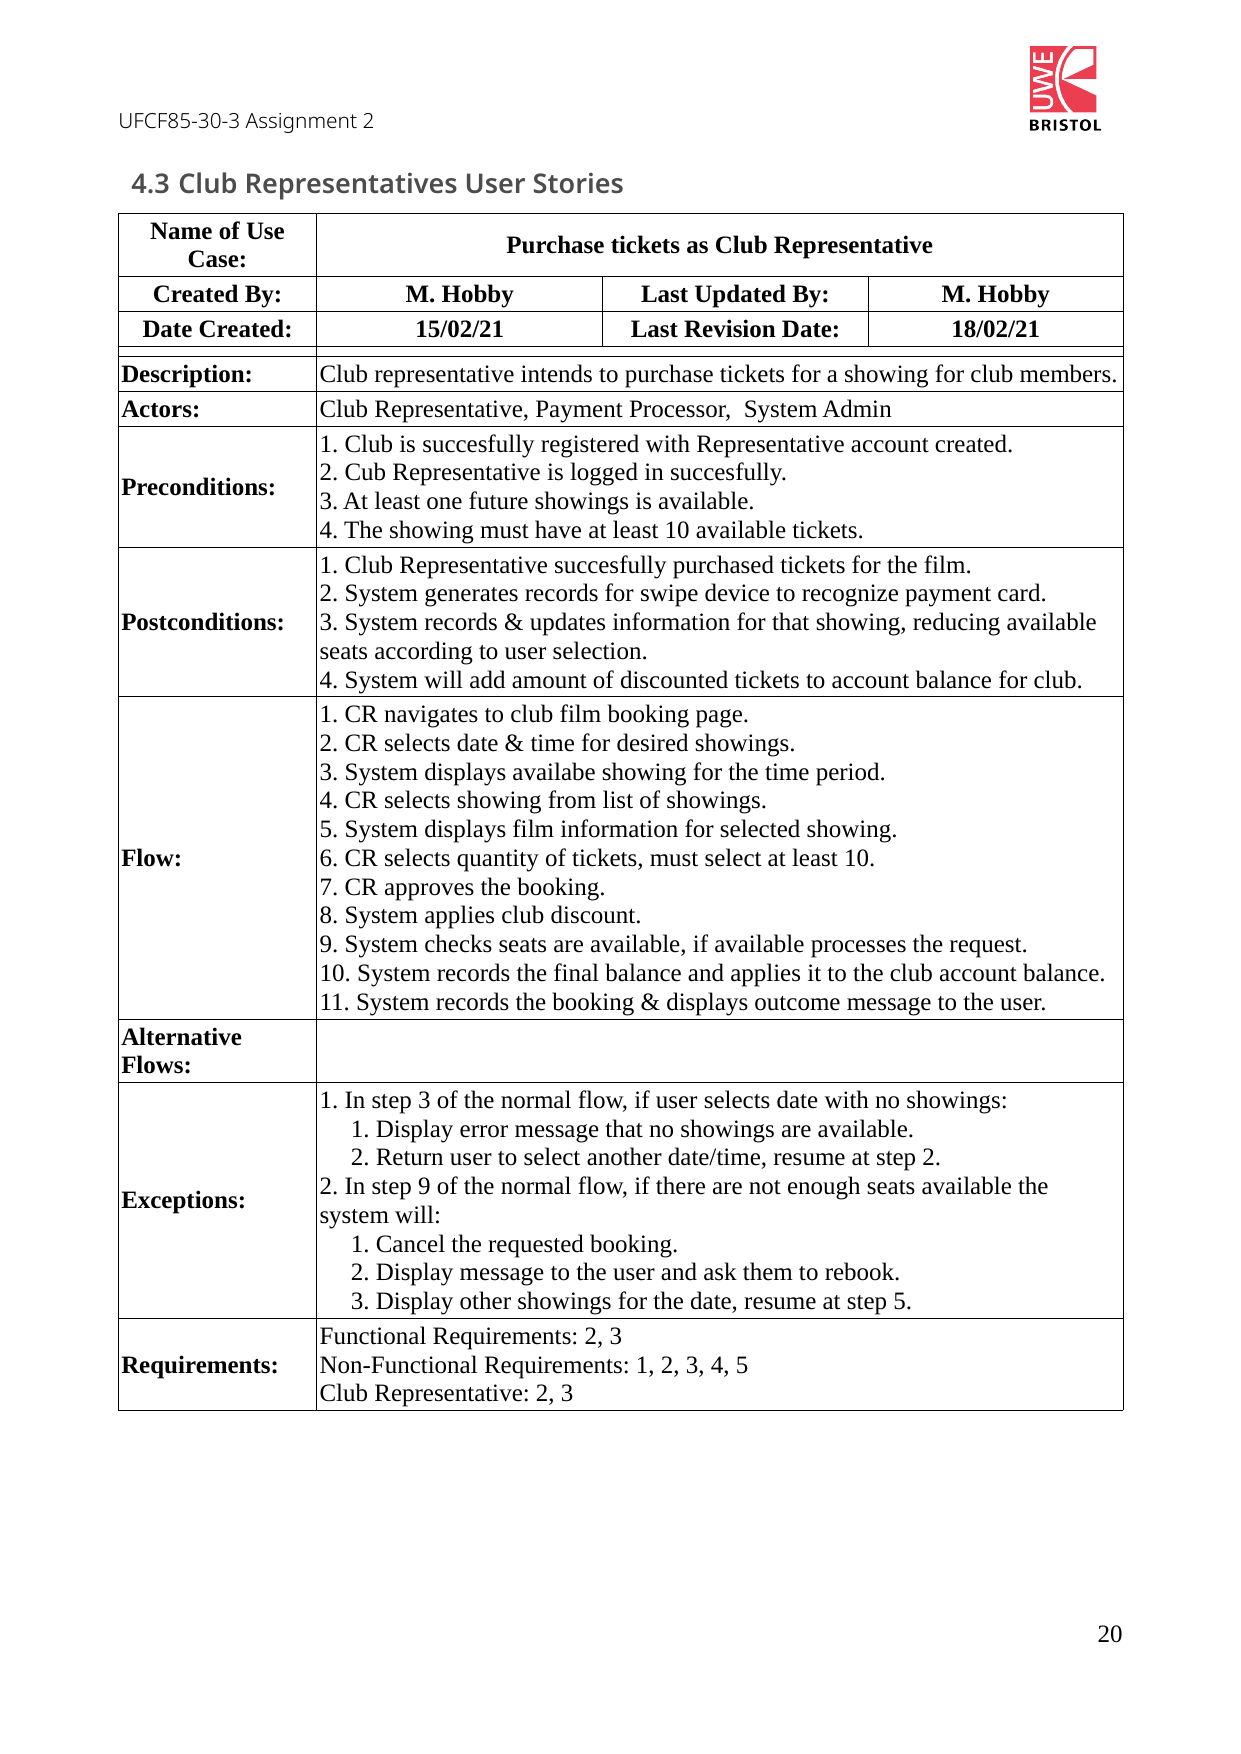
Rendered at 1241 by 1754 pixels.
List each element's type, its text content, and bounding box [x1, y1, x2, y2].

table_cell Club Representative, Payment Processor, System Admin [317, 392, 1123, 426]
table_cell 18/02/21 [869, 312, 1123, 346]
picture [1012, 35, 1119, 141]
table_cell Date Created: [119, 312, 316, 346]
table_cell Alternative Flows: [119, 1020, 316, 1082]
table_cell 1. Club is succesfully registered with Representative account created. 2. Cub Representative is logged in succesfully. 3. At least one future showings is available. 4. The showing must have at least 10 available tickets. [317, 427, 1123, 547]
table_cell Flow: [119, 697, 316, 1018]
table_cell M. Hobby [317, 277, 602, 311]
table_cell Requirements: [119, 1319, 316, 1410]
table_cell Club representative intends to purchase tickets for a showing for club members. [317, 357, 1123, 391]
subtitle Club Representatives User Stories [124, 164, 1122, 201]
table_cell Last Updated By: [603, 277, 868, 311]
table_header Name of Use Case: [119, 214, 316, 276]
table_cell Actors: [119, 392, 316, 426]
table_cell 15/02/21 [317, 312, 602, 346]
table_cell 1. In step 3 of the normal flow, if user selects date with no showings: 1. Display error message that no showings are available. 2. Return user to select another date/time, resume at step 2. 2. In step 9 of the normal flow, if there are not enough seats available the system will: 1. Cancel the requested booking. 2. Display message to the user and ask them to rebook. 3. Display other showings for the date, resume at step 5. [317, 1083, 1123, 1318]
table_cell [119, 347, 316, 356]
table_cell Last Revision Date: [603, 312, 868, 346]
table_cell Functional Requirements: 2, 3 Non-Functional Requirements: 1, 2, 3, 4, 5 Club Representative: 2, 3 [317, 1319, 1123, 1410]
table_cell Description: [119, 357, 316, 391]
table_cell [317, 347, 1123, 356]
table_cell Postconditions: [119, 548, 316, 696]
table_header Purchase tickets as Club Representative [317, 214, 1123, 276]
table_cell Exceptions: [119, 1083, 316, 1318]
table_cell M. Hobby [869, 277, 1123, 311]
table_cell [317, 1020, 1123, 1082]
table_cell Preconditions: [119, 427, 316, 547]
table_cell 1. CR navigates to club film booking page. 2. CR selects date & time for desired showings. 3. System displays availabe showing for the time period. 4. CR selects showing from list of showings. 5. System displays film information for selected showing. 6. CR selects quantity of tickets, must select at least 10. 7. CR approves the booking. 8. System applies club discount. 9. System checks seats are available, if available processes the request. 10. System records the final balance and applies it to the club account balance. 11. System records the booking & displays outcome message to the user. [317, 697, 1123, 1018]
table_cell Created By: [119, 277, 316, 311]
table_cell 1. Club Representative succesfully purchased tickets for the film. 2. System generates records for swipe device to recognize payment card. 3. System records & updates information for that showing, reducing available seats according to user selection. 4. System will add amount of discounted tickets to account balance for club. [317, 548, 1123, 696]
